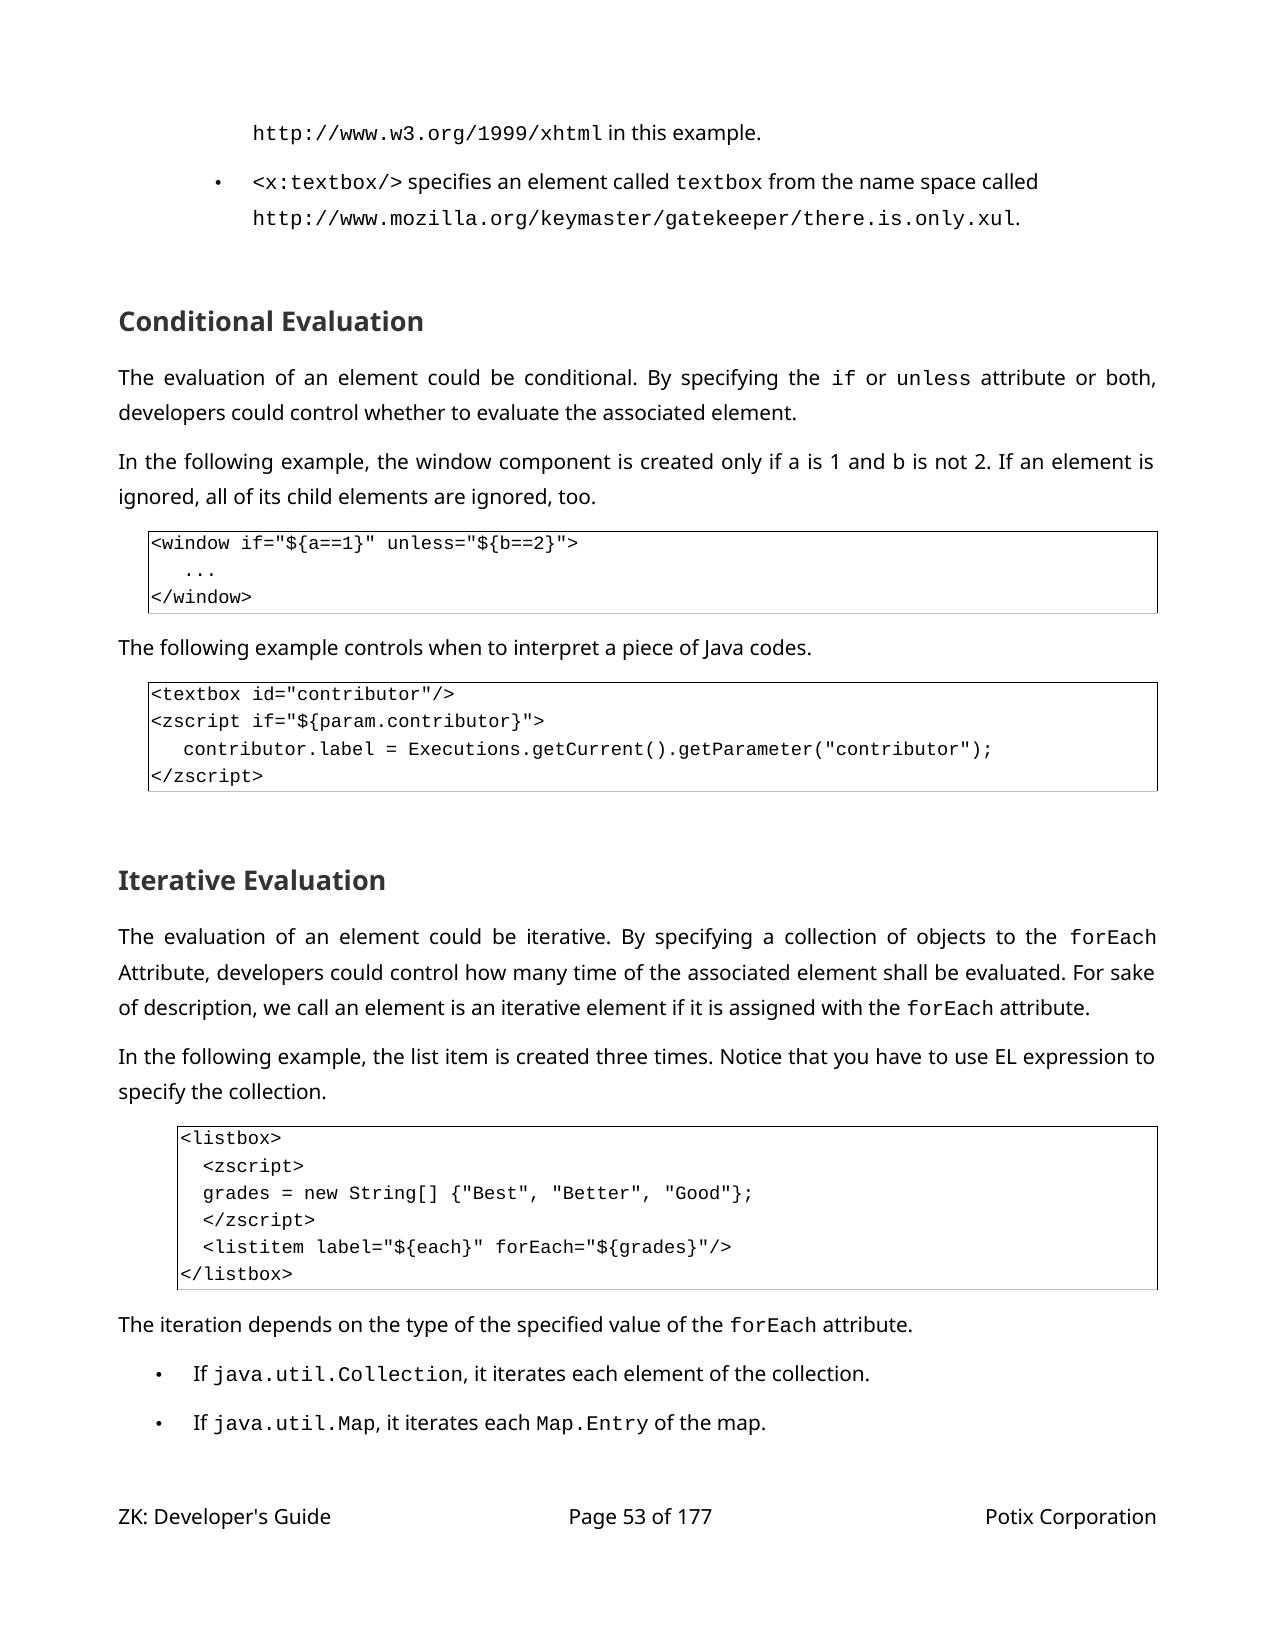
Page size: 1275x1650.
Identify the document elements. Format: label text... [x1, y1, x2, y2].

text In the following example, the list item is created three times. Notice that you have to use EL expression to specify the collection. [118, 1042, 1157, 1106]
list If java.util.Map, it iterates each Map.Entry of the map. [156, 1408, 1157, 1437]
text grades = new String[] {"Best", "Better", "Good"}; [178, 1181, 1157, 1205]
subtitle Conditional Evaluation [118, 302, 1157, 339]
list http://www.w3.org/1999/xhtml in this example. [215, 118, 1157, 147]
text <window if="${a==1}" unless="${b==2}"> [149, 532, 1157, 555]
text </zscript> [178, 1208, 1157, 1232]
text </window> [149, 585, 1157, 613]
text ... [149, 558, 1157, 582]
subtitle Iterative Evaluation [118, 862, 1157, 899]
text The evaluation of an element could be iterative. By specifying a collection of objects to the forEach Attribute, developers could control how many time of the associated element shall be evaluated. For sake of description, we call an element is an iterative element if it is assigned with the forEach attribute. [118, 922, 1157, 1022]
text contributor.label = Executions.getCurrent().getParameter("contributor"); [149, 737, 1157, 761]
text The following example controls when to interpret a piece of Java codes. [118, 633, 1157, 662]
text </listbox> [178, 1262, 1157, 1289]
text </zscript> [149, 764, 1157, 791]
text The iteration depends on the type of the specified value of the forEach attribute. [118, 1310, 1157, 1339]
text <listitem label="${each}" forEach="${grades}"/> [178, 1235, 1157, 1259]
list <x:textbox/> specifies an element called textbox from the name space called http://www.mozilla.org/keymaster/gatekeeper/there.is.only.xul. [215, 167, 1157, 231]
text <zscript if="${param.contributor}"> [149, 709, 1157, 734]
text <listbox> [178, 1127, 1157, 1151]
text <textbox id="contributor"/> [149, 683, 1157, 706]
text The evaluation of an element could be conditional. By specifying the if or unless attribute or both, developers could control whether to evaluate the associated element. [118, 363, 1157, 426]
text <zscript> [178, 1153, 1157, 1178]
text In the following example, the window component is created only if a is 1 and b is not 2. If an element is ignored, all of its child elements are ignored, too. [118, 447, 1157, 510]
list If java.util.Collection, it iterates each element of the collection. [156, 1359, 1157, 1388]
